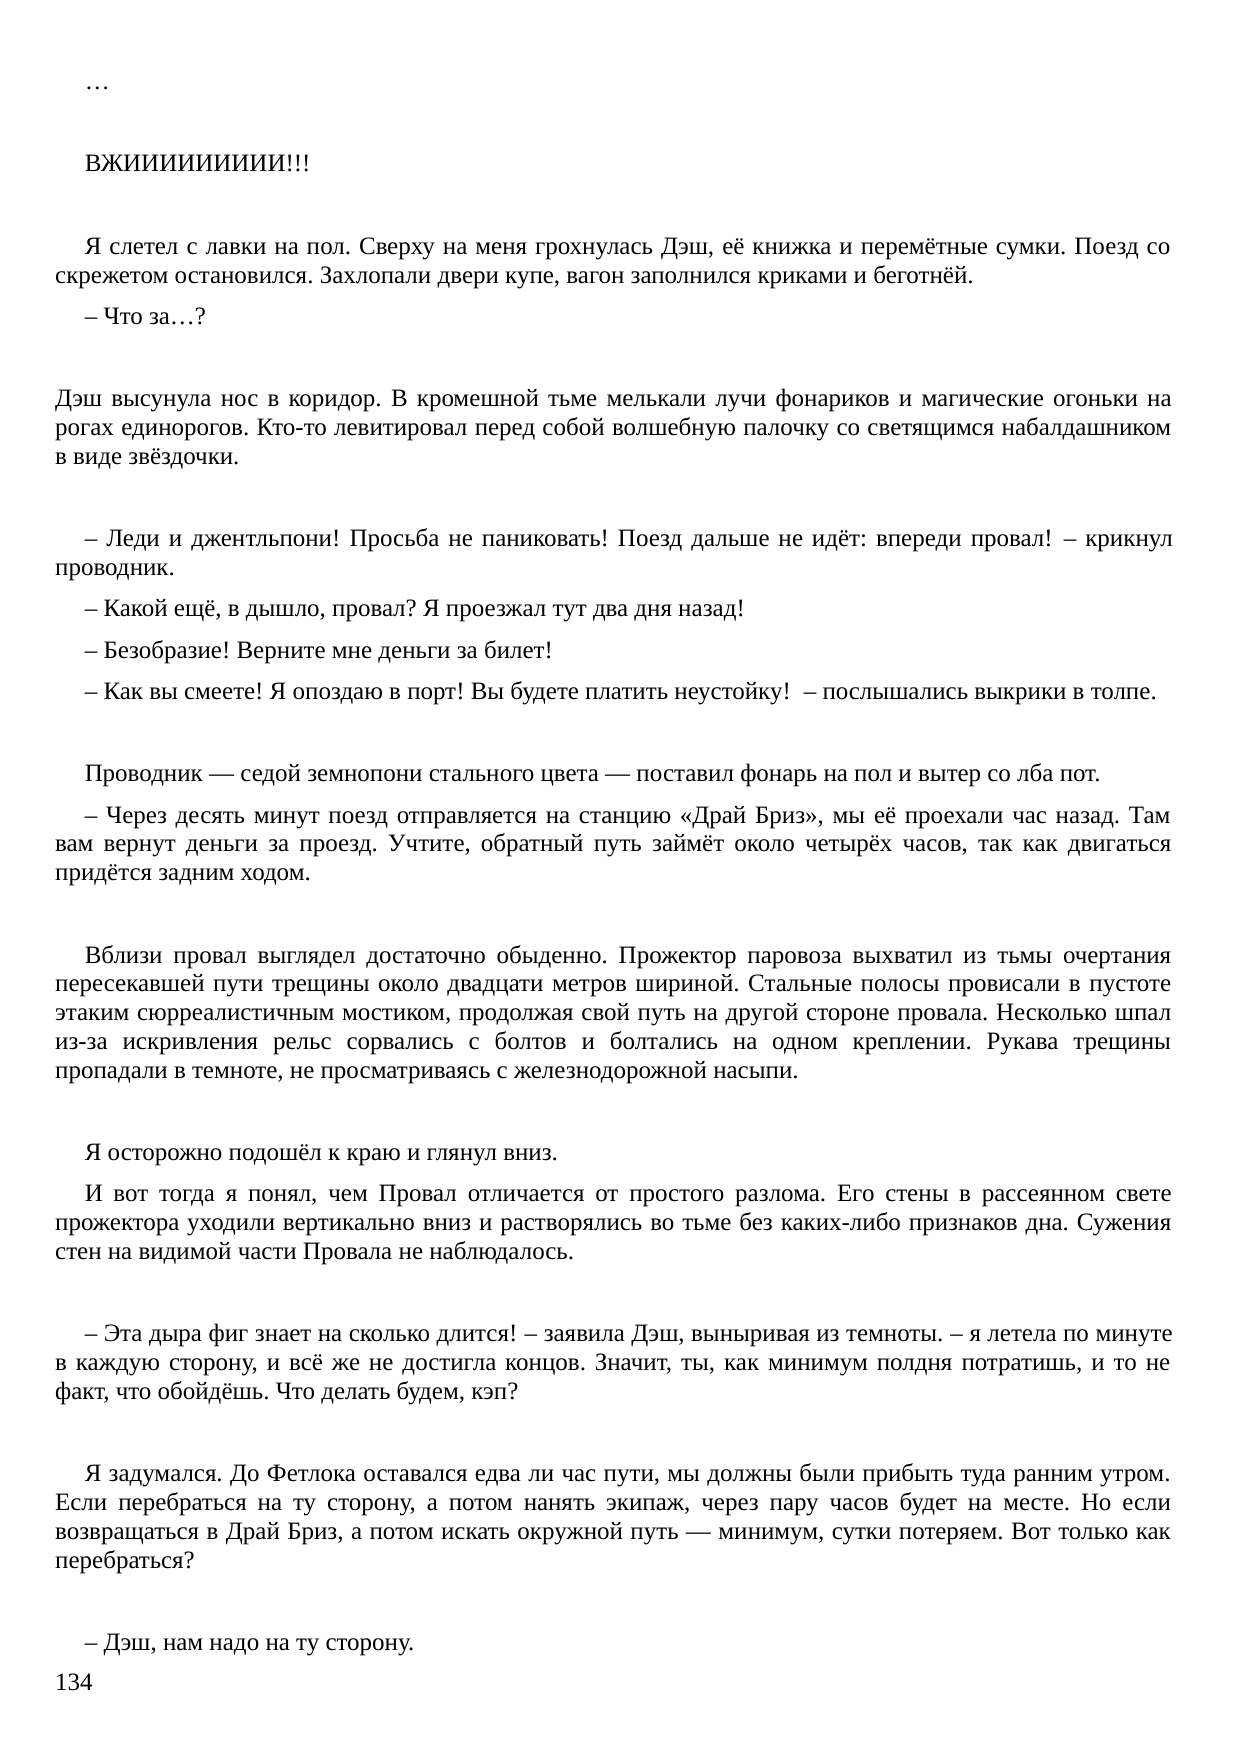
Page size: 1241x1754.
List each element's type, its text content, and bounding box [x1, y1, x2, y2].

text Проводник — седой земнопони стального цвета — поставил фонарь на пол и вытер со лба пот. [55, 758, 1173, 787]
text – Какой ещё, в дышло, провал? Я проезжал тут два дня назад! [55, 593, 1173, 622]
text Дэш высунула нос в коридор. В кромешной тьме мелькали лучи фонариков и магические огоньки на рогах единорогов. Кто-то левитировал перед собой волшебную палочку со светящимся набалдашником в виде звёздочки. [55, 383, 1173, 470]
text И вот тогда я понял, чем Провал отличается от простого разлома. Его стены в рассеянном свете прожектора уходили вертикально вниз и растворялись во тьме без каких-либо признаков дна. Сужения стен на видимой части Провала не наблюдалось. [55, 1178, 1173, 1265]
text – Что за…? [55, 301, 1173, 330]
text Вблизи провал выглядел достаточно обыденно. Прожектор паровоза выхватил из тьмы очертания пересекавшей пути трещины около двадцати метров шириной. Стальные полосы провисали в пустоте этаким сюрреалистичным мостиком, продолжая свой путь на другой стороне провала. Несколько шпал из-за искривления рельс сорвались с болтов и болтались на одном креплении. Рукава трещины пропадали в темноте, не просматриваясь с железнодорожной насыпи. [55, 940, 1173, 1083]
text – Как вы смеете! Я опоздаю в порт! Вы будете платить неустойку! – послышались выкрики в толпе. [55, 676, 1173, 705]
text – Эта дыра фиг знает на сколько длится! – заявила Дэш, выныривая из темноты. – я летела по минуте в каждую сторону, и всё же не достигла концов. Значит, ты, как минимум полдня потратишь, и то не факт, что обойдёшь. Что делать будем, кэп? [55, 1318, 1173, 1405]
text – Леди и джентльпони! Просьба не паниковать! Поезд дальше не идёт: впереди провал! – крикнул проводник. [55, 523, 1173, 581]
text … [55, 66, 1173, 95]
text Я задумался. До Фетлока оставался едва ли час пути, мы должны были прибыть туда ранним утром. Если перебраться на ту сторону, а потом нанять экипаж, через пару часов будет на месте. Но если возвращаться в Драй Бриз, а потом искать окружной путь — минимум, сутки потеряем. Вот только как перебраться? [55, 1458, 1173, 1573]
text – Через десять минут поезд отправляется на станцию «Драй Бриз», мы её проехали час назад. Там вам вернут деньги за проезд. Учтите, обратный путь займёт около четырёх часов, так как двигаться придётся задним ходом. [55, 800, 1173, 886]
text – Безобразие! Верните мне деньги за билет! [55, 635, 1173, 663]
text Я осторожно подошёл к краю и глянул вниз. [55, 1137, 1173, 1166]
text ВЖИИИИИИИИИ!!! [55, 148, 1173, 177]
text Я слетел с лавки на пол. Сверху на меня грохнулась Дэш, её книжка и перемётные сумки. Поезд со скрежетом остановился. Захлопали двери купе, вагон заполнился криками и беготнёй. [55, 231, 1173, 288]
text – Дэш, нам надо на ту сторону. [55, 1627, 1173, 1656]
